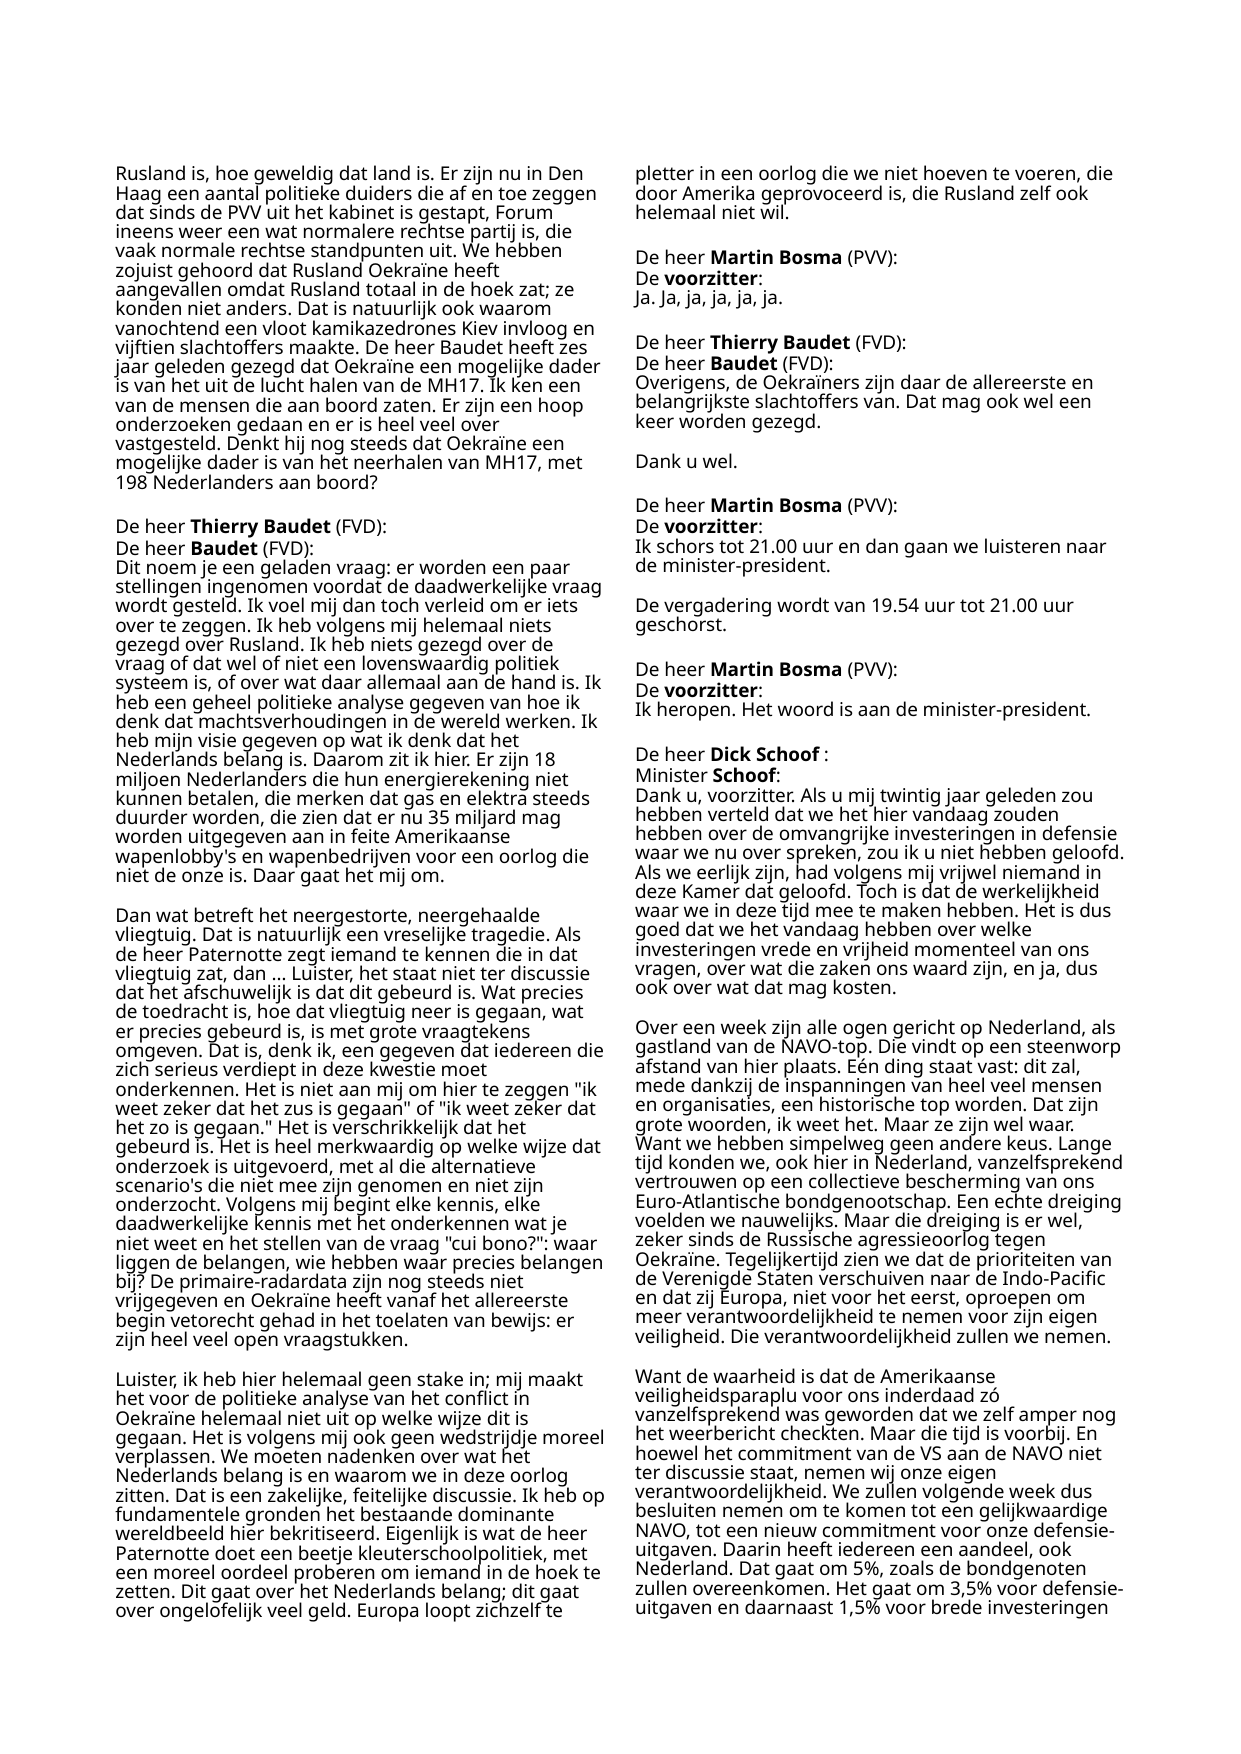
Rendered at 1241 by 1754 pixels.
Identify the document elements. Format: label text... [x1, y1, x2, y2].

text Overigens, de Oekraïners zijn daar de allereerste en belangrijkste slachtoffers van. Dat mag ook wel een keer worden gezegd. [635, 374, 1125, 432]
text De voorzitter: [635, 518, 1125, 538]
text De heer Baudet (FVD): [115, 539, 605, 559]
text De heer Martin Bosma (PVV): [635, 493, 1125, 518]
text De heer Thierry Baudet (FVD): [635, 329, 1125, 355]
text De heer Thierry Baudet (FVD): [115, 514, 605, 539]
text De heer Dick Schoof : [635, 742, 1125, 767]
text Dit noem je een geladen vraag: er worden een paar stellingen ingenomen voordat de daadwerkelijke vraag wordt gesteld. Ik voel mij dan toch verleid om er iets over te zeggen. Ik heb volgens mij helemaal niets gezegd over Rusland. Ik heb niets gezegd over de vraag of dat wel of niet een lovenswaardig politiek systeem is, of over wat daar allemaal aan de hand is. Ik heb een geheel politieke analyse gegeven van hoe ik denk dat machtsverhoudingen in de wereld werken. Ik heb mijn visie gegeven op wat ik denk dat het Nederlands belang is. Daarom zit ik hier. Er zijn 18 miljoen Nederlanders die hun energierekening niet kunnen betalen, die merken dat gas en elektra steeds duurder worden, die zien dat er nu 35 miljard mag worden uitgegeven aan in feite Amerikaanse wapenlobby's en wapenbedrijven voor een oorlog die niet de onze is. Daar gaat het mij om. [115, 559, 605, 886]
text De heer Martin Bosma (PVV): [635, 656, 1125, 682]
text pletter in een oorlog die we niet hoeven te voeren, die door Amerika geprovoceerd is, die Rusland zelf ook helemaal niet wil. [635, 165, 1125, 223]
text Ik heropen. Het woord is aan de minister-president. [635, 701, 1125, 721]
text Ik schors tot 21.00 uur en dan gaan we luisteren naar de minister-president. [635, 538, 1125, 576]
text Dank u, voorzitter. Als u mij twintig jaar geleden zou hebben verteld dat we het hier vandaag zouden hebben over de omvangrijke investeringen in defensie waar we nu over spreken, zou ik u niet hebben geloofd. Als we eerlijk zijn, had volgens mij vrijwel niemand in deze Kamer dat geloofd. Toch is dat de werkelijkheid waar we in deze tijd mee te maken hebben. Het is dus goed dat we het vandaag hebben over welke investeringen vrede en vrijheid momenteel van ons vragen, over wat die zaken ons waard zijn, en ja, dus ook over wat dat mag kosten. [635, 787, 1125, 998]
text De voorzitter: [635, 270, 1125, 289]
text De heer Baudet (FVD): [635, 355, 1125, 374]
text De heer Martin Bosma (PVV): [635, 244, 1125, 270]
text Dan wat betreft het neergestorte, neergehaalde vliegtuig. Dat is natuurlijk een vreselijke tragedie. Als de heer Paternotte zegt iemand te kennen die in dat vliegtuig zat, dan … Luister, het staat niet ter discussie dat het afschuwelijk is dat dit gebeurd is. Wat precies de toedracht is, hoe dat vliegtuig neer is gegaan, wat er precies gebeurd is, is met grote vraagtekens omgeven. Dat is, denk ik, een gegeven dat iedereen die zich serieus verdiept in deze kwestie moet onderkennen. Het is niet aan mij om hier te zeggen "ik weet zeker dat het zus is gegaan" of "ik weet zeker dat het zo is gegaan." Het is verschrikkelijk dat het gebeurd is. Het is heel merkwaardig op welke wijze dat onderzoek is uitgevoerd, met al die alternatieve scenario's die niet mee zijn genomen en niet zijn onderzocht. Volgens mij begint elke kennis, elke daadwerkelijke kennis met het onderkennen wat je niet weet en het stellen van de vraag "cui bono?": waar liggen de belangen, wie hebben waar precies belangen bij? De primaire-radardata zijn nog steeds niet vrijgegeven en Oekraïne heeft vanaf het allereerste begin vetorecht gehad in het toelaten van bewijs: er zijn heel veel open vraagstukken. [115, 907, 605, 1350]
text Rusland is, hoe geweldig dat land is. Er zijn nu in Den Haag een aantal politieke duiders die af en toe zeggen dat sinds de PVV uit het kabinet is gestapt, Forum ineens weer een wat normalere rechtse partij is, die vaak normale rechtse standpunten uit. We hebben zojuist gehoord dat Rusland Oekraïne heeft aangevallen omdat Rusland totaal in de hoek zat; ze konden niet anders. Dat is natuurlijk ook waarom vanochtend een vloot kamikazedrones Kiev invloog en vijftien slachtoffers maakte. De heer Baudet heeft zes jaar geleden gezegd dat Oekraïne een mogelijke dader is van het uit de lucht halen van de MH17. Ik ken een van de mensen die aan boord zaten. Er zijn een hoop onderzoeken gedaan en er is heel veel over vastgesteld. Denkt hij nog steeds dat Oekraïne een mogelijke dader is van het neerhalen van MH17, met 198 Nederlanders aan boord? [115, 165, 605, 493]
text Ja. Ja, ja, ja, ja, ja. [635, 289, 1125, 308]
text Luister, ik heb hier helemaal geen stake in; mij maakt het voor de politieke analyse van het conflict in Oekraïne helemaal niet uit op welke wijze dit is gegaan. Het is volgens mij ook geen wedstrijdje moreel verplassen. We moeten nadenken over wat het Nederlands belang is en waarom we in deze oorlog zitten. Dat is een zakelijke, feitelijke discussie. Ik heb op fundamentele gronden het bestaande dominante wereldbeeld hier bekritiseerd. Eigenlijk is wat de heer Paternotte doet een beetje kleuterschoolpolitiek, met een moreel oordeel proberen om iemand in de hoek te zetten. Dit gaat over het Nederlands belang; dit gaat over ongelofelijk veel geld. Europa loopt zichzelf te [115, 1371, 605, 1622]
text De vergadering wordt van 19.54 uur tot 21.00 uur geschorst. [635, 597, 1125, 636]
text Over een week zijn alle ogen gericht op Nederland, als gastland van de NAVO-top. Die vindt op een steenworp afstand van hier plaats. Eén ding staat vast: dit zal, mede dankzij de inspanningen van heel veel mensen en organisaties, een historische top worden. Dat zijn grote woorden, ik weet het. Maar ze zijn wel waar. Want we hebben simpelweg geen andere keus. Lange tijd konden we, ook hier in Nederland, vanzelfsprekend vertrouwen op een collectieve bescherming van ons Euro-Atlantische bondgenootschap. Een echte dreiging voelden we nauwelijks. Maar die dreiging is er wel, zeker sinds de Russische agressieoorlog tegen Oekraïne. Tegelijkertijd zien we dat de prioriteiten van de Verenigde Staten verschuiven naar de Indo-Pacific en dat zij Europa, niet voor het eerst, oproepen om meer verantwoordelijkheid te nemen voor zijn eigen veiligheid. Die verantwoordelijkheid zullen we nemen. [635, 1019, 1125, 1347]
text Dank u wel. [635, 453, 1125, 472]
text Want de waarheid is dat de Amerikaanse veiligheidsparaplu voor ons inderdaad zó vanzelfsprekend was geworden dat we zelf amper nog het weerbericht checkten. Maar die tijd is voorbij. En hoewel het commitment van de VS aan de NAVO niet ter discussie staat, nemen wij onze eigen verantwoordelijkheid. We zullen volgende week dus besluiten nemen om te komen tot een gelijkwaardige NAVO, tot een nieuw commitment voor onze defensie-uitgaven. Daarin heeft iedereen een aandeel, ook Nederland. Dat gaat om 5%, zoals de bondgenoten zullen overeenkomen. Het gaat om 3,5% voor defensie-uitgaven en daarnaast 1,5% voor brede investeringen [635, 1368, 1125, 1618]
text Minister Schoof: [635, 767, 1125, 787]
text De voorzitter: [635, 682, 1125, 701]
